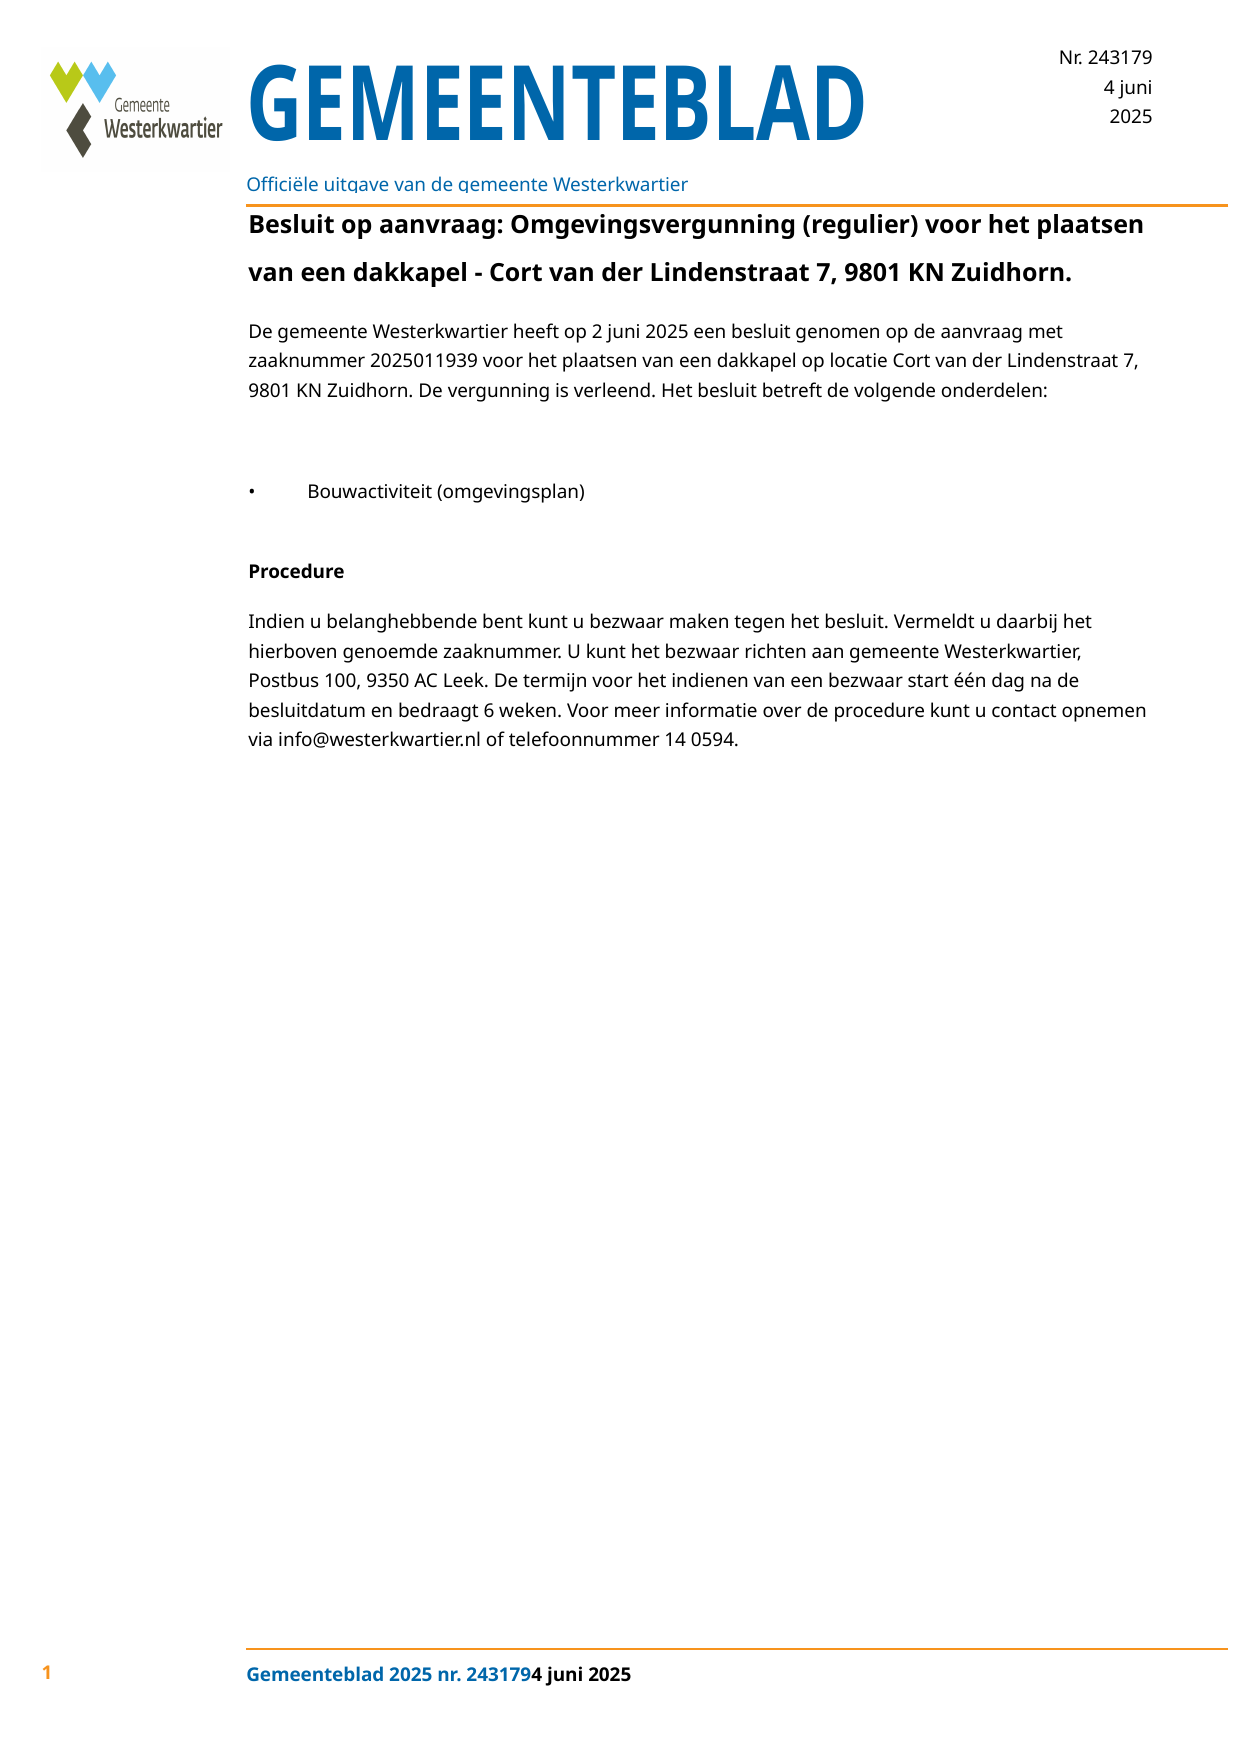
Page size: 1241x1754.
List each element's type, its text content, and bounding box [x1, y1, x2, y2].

list Bouwactiviteit (omgevingsplan) [248, 478, 1152, 504]
text De gemeente Westerkwartier heeft op 2 juni 2025 een besluit genomen op de aanvraag met zaaknummer 2025011939 voor het plaatsen van een dakkapel op locatie Cort van der Lindenstraat 7, 9801 KN Zuidhorn. De vergunning is verleend. Het besluit betreft de volgende onderdelen: [248, 318, 1152, 403]
text Besluit op aanvraag: Omgevingsvergunning (regulier) voor het plaatsen van een dakkapel - Cort van der Lindenstraat 7, 9801 KN Zuidhorn. [248, 207, 1152, 288]
text Procedure [248, 558, 1152, 584]
picture [41, 47, 231, 172]
text Indien u belanghebbende bent kunt u bezwaar maken tegen het besluit. Vermeldt u daarbij het hierboven genoemde zaaknummer. U kunt het bezwaar richten aan gemeente Westerkwartier, Postbus 100, 9350 AC Leek. De termijn voor het indienen van een bezwaar start één dag na de besluitdatum en bedraagt 6 weken. Voor meer informatie over de procedure kunt u contact opnemen via info@westerkwartier.nl of telefoonnummer 14 0594. [248, 608, 1152, 752]
